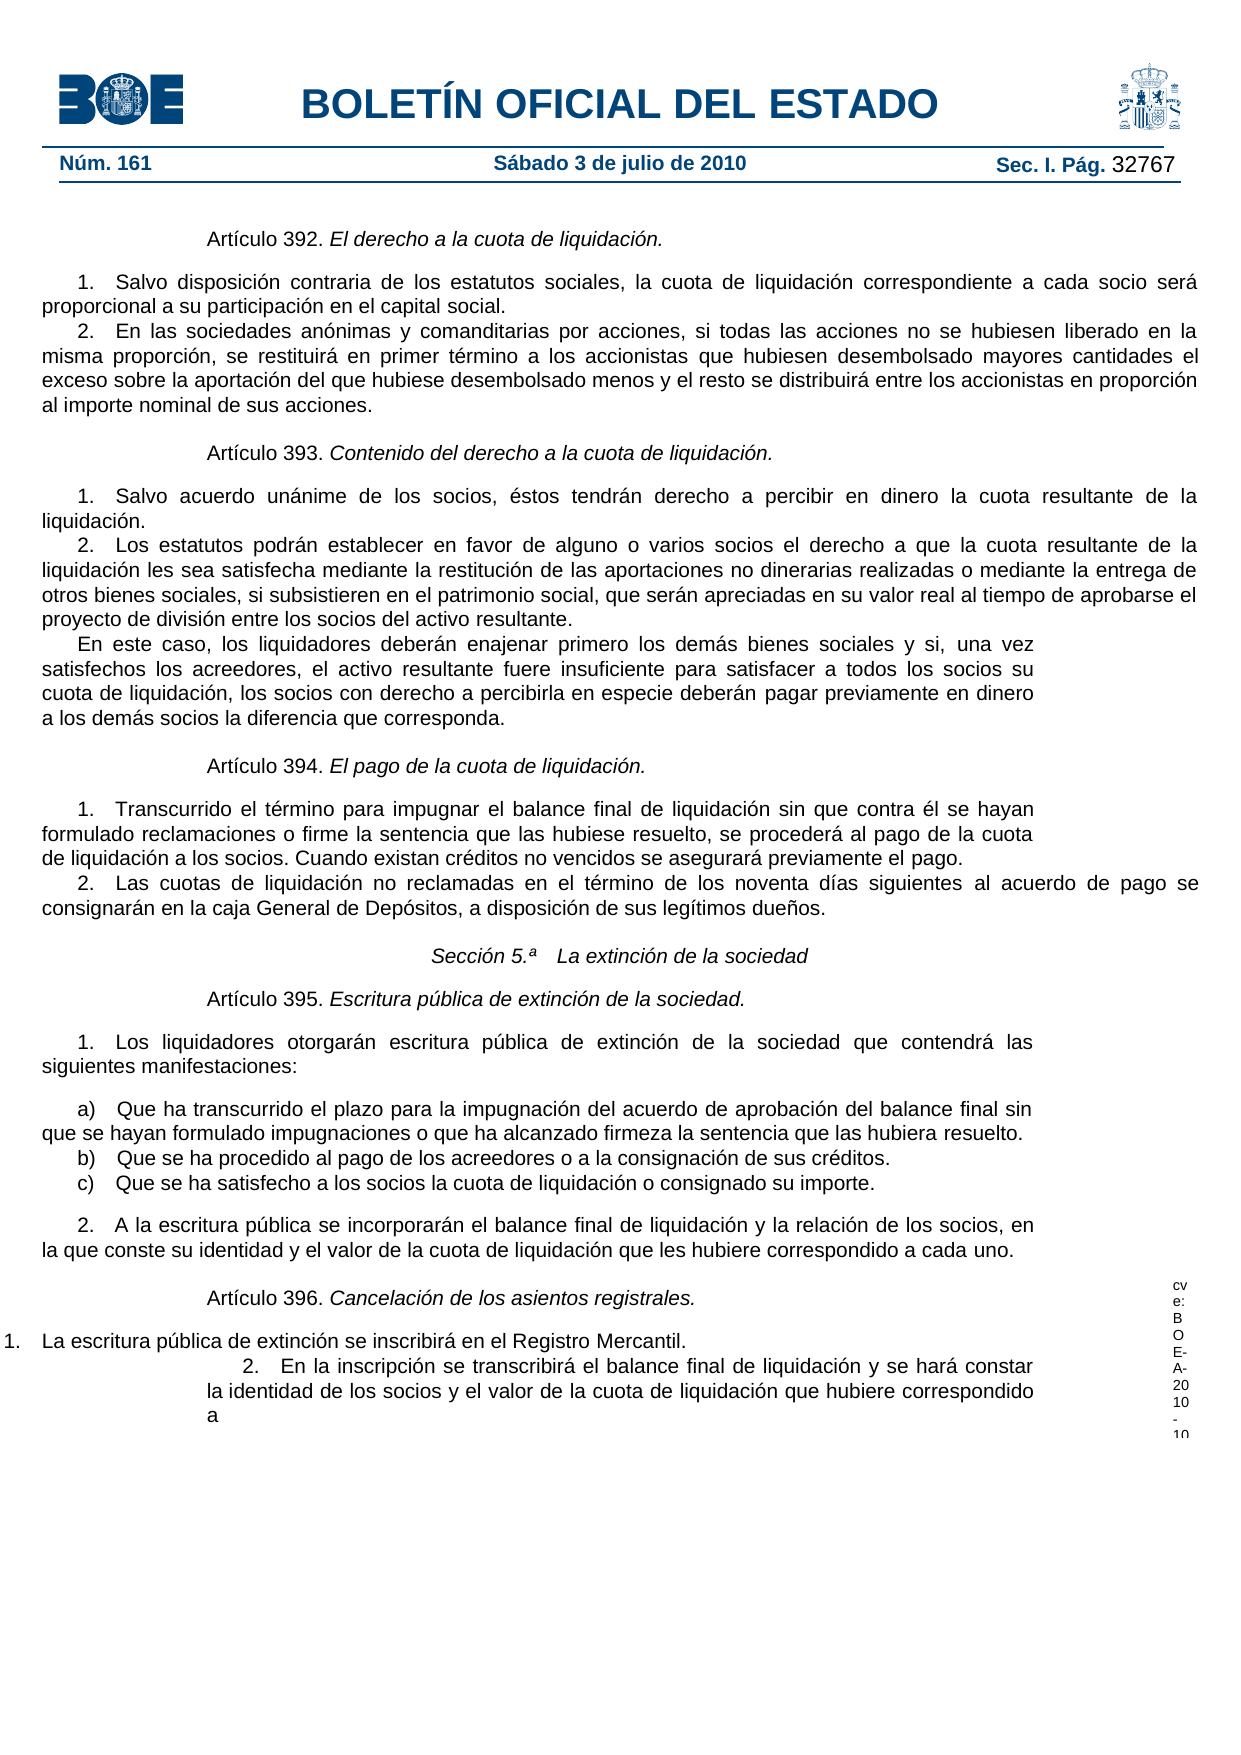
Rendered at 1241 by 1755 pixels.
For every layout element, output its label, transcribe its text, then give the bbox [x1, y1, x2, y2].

list Transcurrido el término para impugnar el balance final de liquidación sin que contra él se hayan formulado reclamaciones o firme la sentencia que las hubiese resuelto, se procederá al pago de la cuota de liquidación a los socios. Cuando existan créditos no vencidos se asegurará previamente el pago. [42, 797, 1034, 870]
list Que se ha procedido al pago de los acreedores o a la consignación de sus créditos. [42, 1146, 1199, 1170]
text Artículo 393. Contenido del derecho a la cuota de liquidación. [207, 441, 1199, 465]
text Sección 5.ª La extinción de la sociedad [42, 944, 1199, 968]
list Los estatutos podrán establecer en favor de alguno o varios socios el derecho a que la cuota resultante de la liquidación les sea satisfecha mediante la restitución de las aportaciones no dinerarias realizadas o mediante la entrega de otros bienes sociales, si subsistieren en el patrimonio social, que serán apreciadas en su valor real al tiempo de aprobarse el proyecto de división entre los socios del activo resultante. [42, 533, 1199, 631]
list Salvo disposición contraria de los estatutos sociales, la cuota de liquidación correspondiente a cada socio será proporcional a su participación en el capital social. [42, 269, 1199, 318]
text Artículo 395. Escritura pública de extinción de la sociedad. [207, 987, 1199, 1011]
list Los liquidadores otorgarán escritura pública de extinción de la sociedad que contendrá las siguientes manifestaciones: [42, 1029, 1034, 1078]
list A la escritura pública se incorporarán el balance final de liquidación y la relación de los socios, en la que conste su identidad y el valor de la cuota de liquidación que les hubiere correspondido a cada uno. [42, 1213, 1034, 1262]
text En este caso, los liquidadores deberán enajenar primero los demás bienes sociales y si, una vez satisfechos los acreedores, el activo resultante fuere insuficiente para satisfacer a todos los socios su cuota de liquidación, los socios con derecho a percibirla en especie deberán pagar previamente en dinero a los demás socios la diferencia que corresponda. [42, 632, 1034, 730]
list Las cuotas de liquidación no reclamadas en el término de los noventa días siguientes al acuerdo de pago se consignarán en la caja General de Depósitos, a disposición de sus legítimos dueños. [42, 871, 1199, 919]
text Artículo 396. Cancelación de los asientos registrales. [207, 1286, 1171, 1310]
list En la inscripción se transcribirá el balance final de liquidación y se hará constar la identidad de los socios y el valor de la cuota de liquidación que hubiere correspondido a [207, 1354, 1034, 1427]
list cve: BOE-A-2010-10544 [1173, 1276, 1191, 1438]
list En las sociedades anónimas y comanditarias por acciones, si todas las acciones no se hubiesen liberado en la misma proporción, se restituirá en primer término a los accionistas que hubiesen desembolsado mayores cantidades el exceso sobre la aportación del que hubiese desembolsado menos y el resto se distribuirá entre los accionistas en proporción al importe nominal de sus acciones. [42, 319, 1199, 417]
list Que se ha satisfecho a los socios la cuota de liquidación o consignado su importe. [42, 1171, 1034, 1195]
list Salvo acuerdo unánime de los socios, éstos tendrán derecho a percibir en dinero la cuota resultante de la liquidación. [42, 484, 1199, 532]
list La escritura pública de extinción se inscribirá en el Registro Mercantil. [3, 1329, 1171, 1353]
text Artículo 394. El pago de la cuota de liquidación. [207, 754, 1199, 778]
list Que ha transcurrido el plazo para la impugnación del acuerdo de aprobación del balance final sin que se hayan formulado impugnaciones o que ha alcanzado firmeza la sentencia que las hubiera resuelto. [42, 1097, 1034, 1145]
text Artículo 392. El derecho a la cuota de liquidación. [207, 227, 1199, 251]
